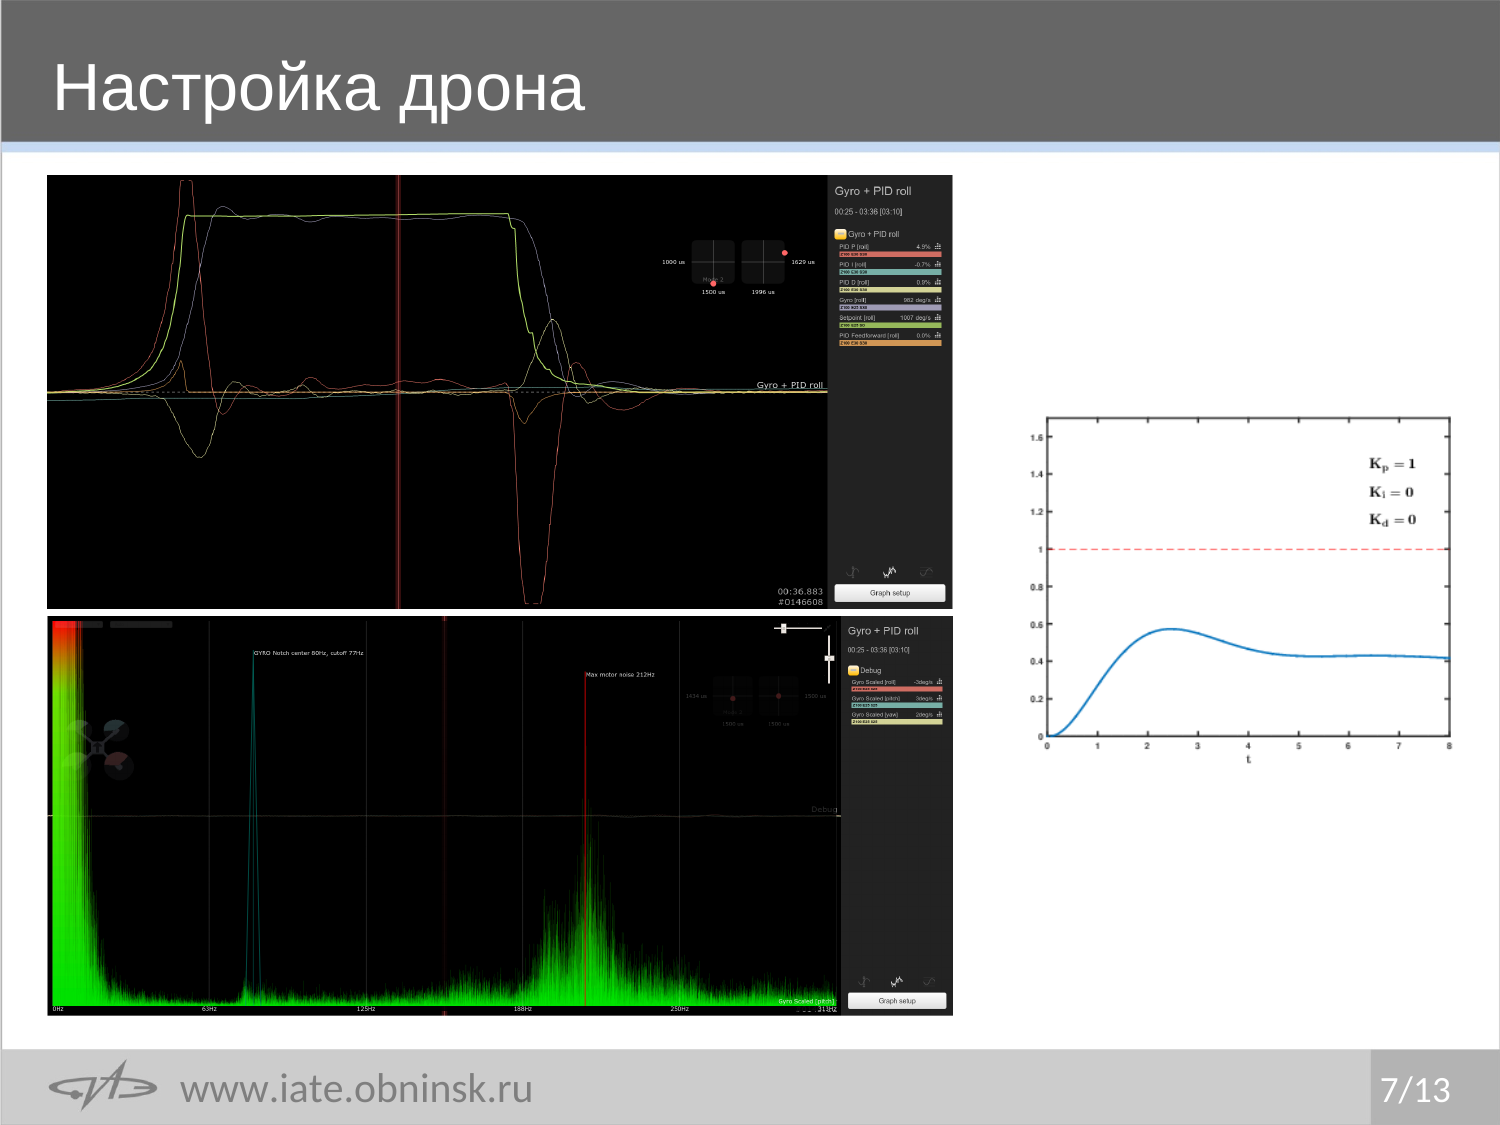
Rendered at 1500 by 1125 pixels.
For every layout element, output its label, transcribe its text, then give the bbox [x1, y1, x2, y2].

list [41, 243, 1454, 998]
picture [0, 0, 1500, 1125]
text_box 7/13 [1116, 1057, 1467, 1118]
title Настройка дрона [37, 7, 1459, 161]
